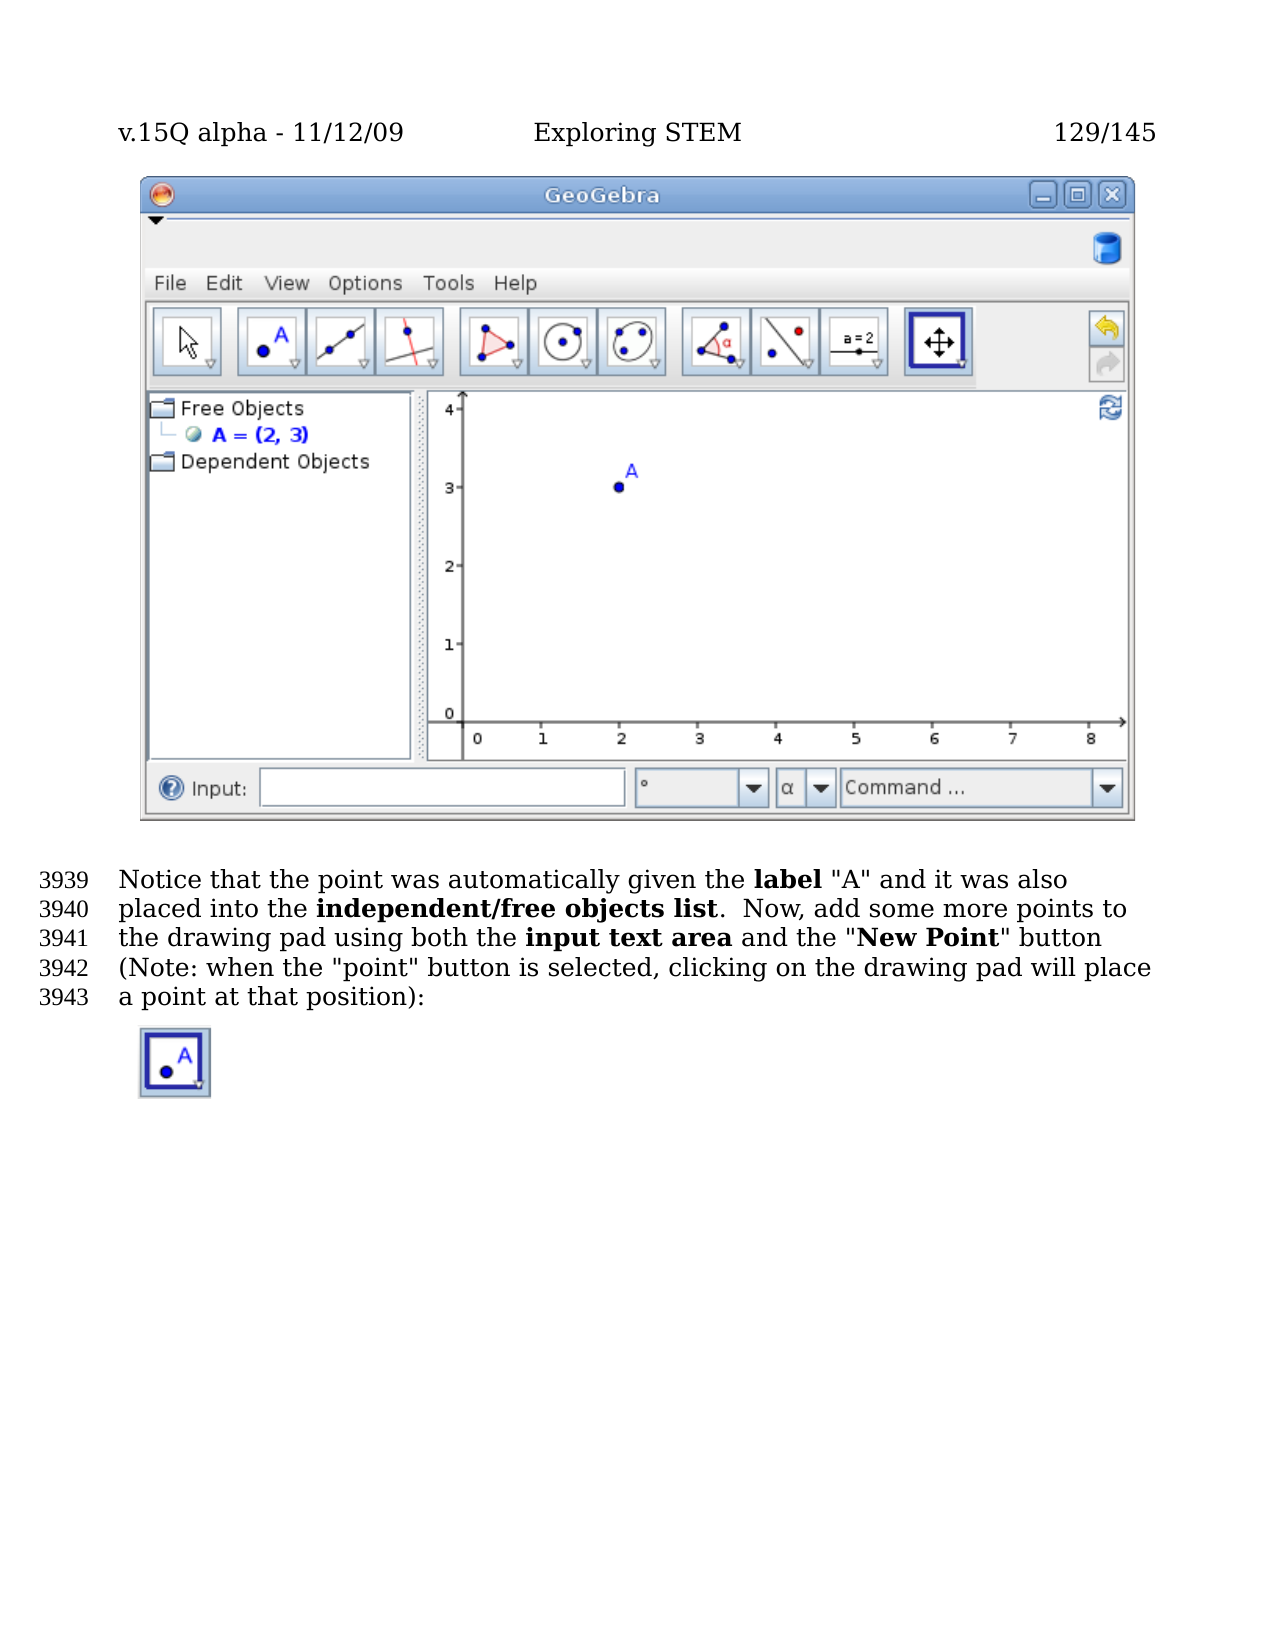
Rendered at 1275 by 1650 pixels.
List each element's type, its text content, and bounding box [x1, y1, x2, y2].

picture [140, 176, 1136, 821]
picture [137, 1025, 212, 1099]
text Notice that the point was automatically given the label "A" and it was also placed into the independent/free objects list. Now, add some more points to the drawing pad using both the input text area and the "New Point" button (Note: when the "point" button is selected, clicking on the drawing pad will place a point at that position): [118, 865, 1157, 1011]
